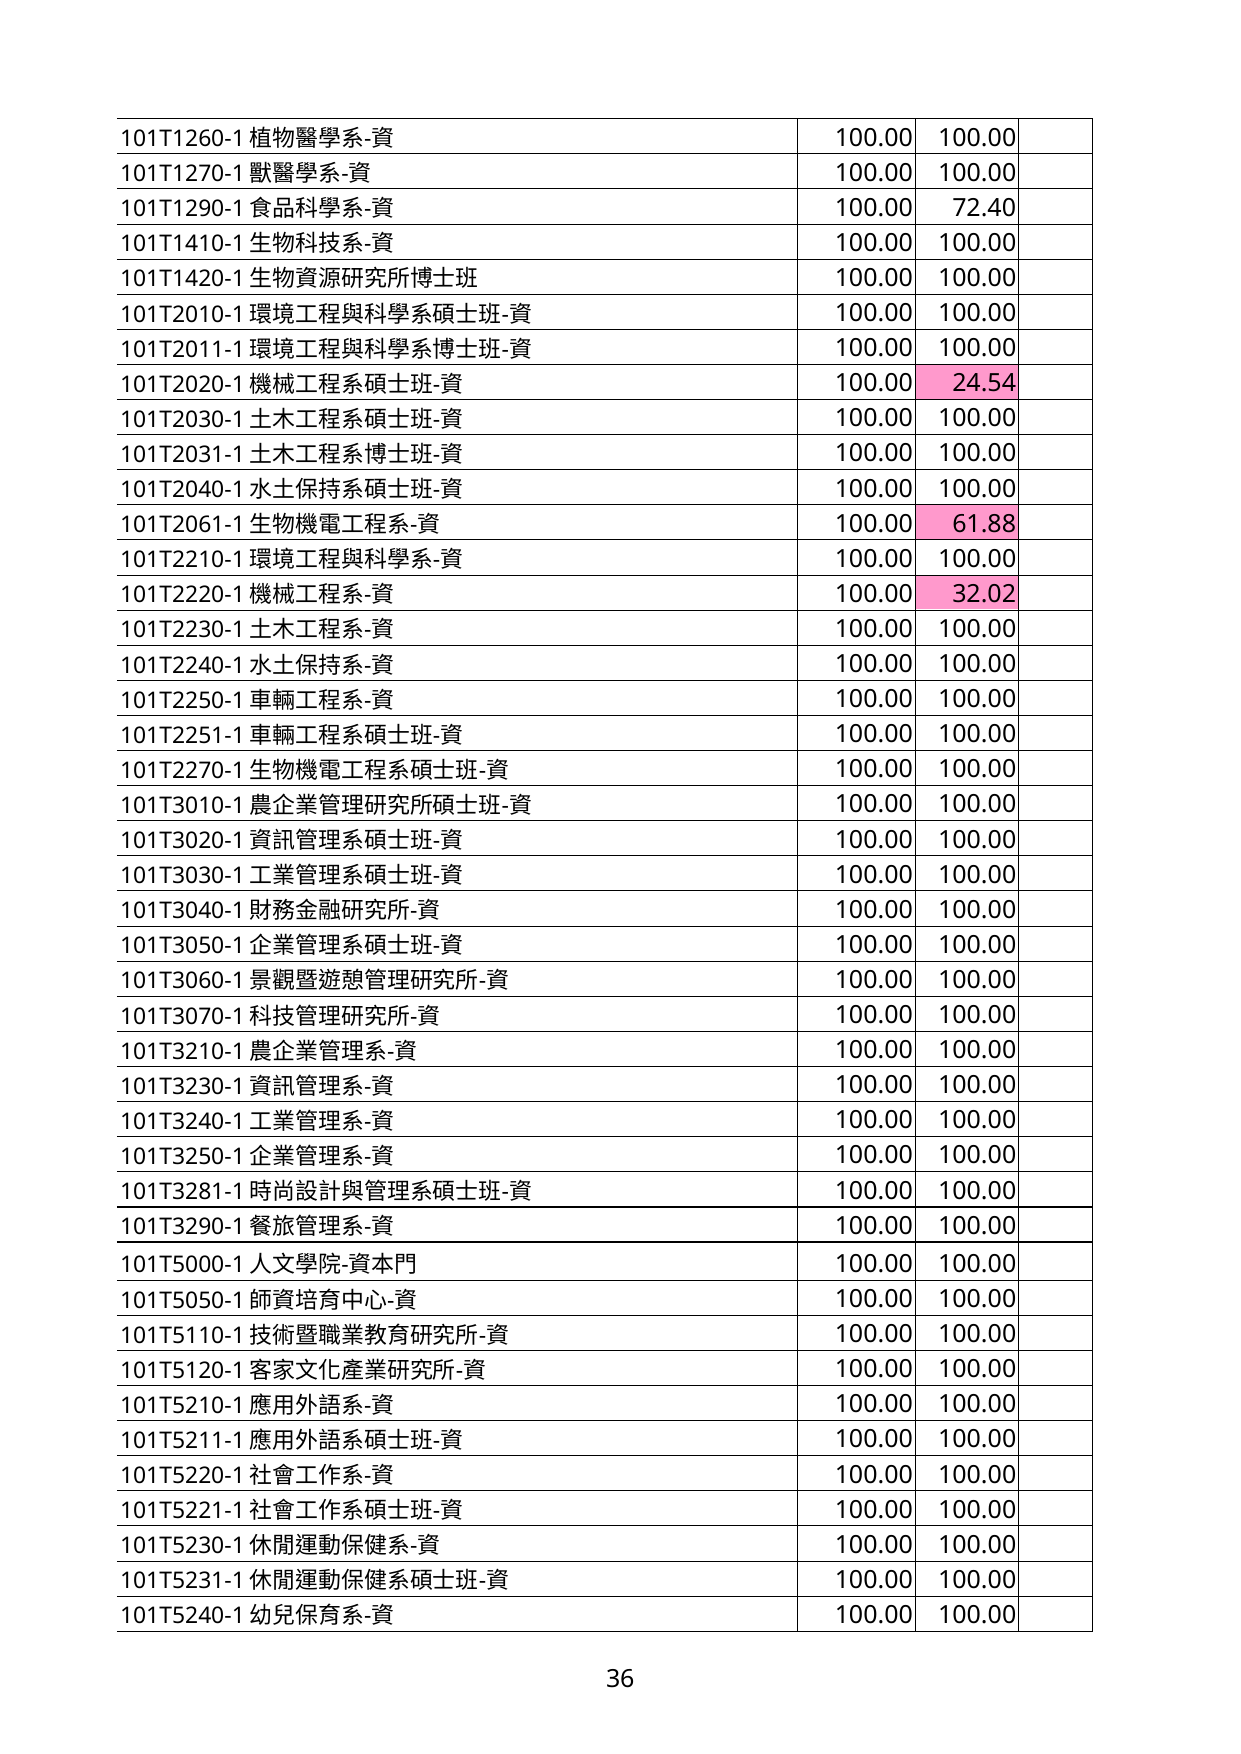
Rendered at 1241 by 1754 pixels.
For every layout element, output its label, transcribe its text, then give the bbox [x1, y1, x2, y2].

table_cell 101T3060-1景觀暨遊憩管理研究所-資 [117, 962, 797, 996]
table_cell 101T5050-1師資培育中心-資 [117, 1281, 797, 1315]
table_cell 101T5240-1幼兒保育系-資 [117, 1597, 797, 1631]
table_cell 32.02 [916, 576, 1018, 609]
table_cell [1019, 1137, 1092, 1171]
table_cell [1019, 1491, 1092, 1525]
table_cell 101T3020-1資訊管理系碩士班-資 [117, 821, 797, 855]
table_cell 100.00 [916, 260, 1018, 294]
table_cell 100.00 [798, 330, 915, 364]
table_cell 100.00 [916, 1491, 1018, 1525]
table_cell 101T2240-1水土保持系-資 [117, 646, 797, 680]
table_cell [1019, 1597, 1092, 1631]
table_cell 100.00 [798, 1172, 915, 1206]
table_cell 100.00 [798, 716, 915, 750]
table_cell 100.00 [798, 646, 915, 680]
table_cell [1019, 1316, 1092, 1350]
table_cell 100.00 [798, 1102, 915, 1136]
table_cell [1019, 330, 1092, 364]
table_cell [1019, 540, 1092, 574]
table_cell 100.00 [798, 891, 915, 926]
table_cell [1019, 119, 1092, 153]
table_cell 101T2250-1車輛工程系-資 [117, 681, 797, 715]
table_cell 101T2061-1生物機電工程系-資 [117, 505, 797, 539]
table_cell 100.00 [798, 821, 915, 855]
table_cell 100.00 [916, 295, 1018, 329]
table_cell 100.00 [798, 505, 915, 539]
table_cell [1019, 435, 1092, 469]
table_cell 100.00 [798, 540, 915, 574]
table_cell 101T5231-1休閒運動保健系碩士班-資 [117, 1562, 797, 1596]
table_cell 100.00 [798, 611, 915, 645]
table_cell 61.88 [916, 505, 1018, 539]
table_cell 101T2251-1車輛工程系碩士班-資 [117, 716, 797, 750]
table_cell [1019, 962, 1092, 996]
table_cell 101T2220-1機械工程系-資 [117, 576, 797, 609]
table_cell [1019, 1243, 1092, 1280]
table_cell 100.00 [916, 400, 1018, 434]
table_cell [1019, 1067, 1092, 1101]
table_cell 100.00 [798, 435, 915, 469]
table_cell 101T3240-1工業管理系-資 [117, 1102, 797, 1136]
table_cell [1019, 1351, 1092, 1385]
table_cell 100.00 [916, 435, 1018, 469]
table_cell 101T3010-1農企業管理研究所碩士班-資 [117, 786, 797, 820]
table_cell 100.00 [798, 189, 915, 223]
table_cell 100.00 [916, 1208, 1018, 1241]
table_cell 100.00 [916, 1281, 1018, 1315]
table_cell 100.00 [798, 1208, 915, 1241]
table_cell 100.00 [798, 962, 915, 996]
table_cell 101T5221-1社會工作系碩士班-資 [117, 1491, 797, 1525]
table_cell [1019, 646, 1092, 680]
table_cell 100.00 [916, 856, 1018, 890]
table_cell 100.00 [916, 1562, 1018, 1596]
table_cell 100.00 [916, 681, 1018, 715]
table_cell 101T3230-1資訊管理系-資 [117, 1067, 797, 1101]
table_cell 101T3050-1企業管理系碩士班-資 [117, 927, 797, 961]
table_cell 100.00 [798, 1526, 915, 1561]
table_cell 101T1260-1植物醫學系-資 [117, 119, 797, 153]
table_cell 100.00 [798, 1597, 915, 1631]
table_cell 72.40 [916, 189, 1018, 223]
table_cell 100.00 [798, 997, 915, 1031]
table_cell [1019, 716, 1092, 750]
table_cell 100.00 [916, 716, 1018, 750]
table_cell 100.00 [916, 821, 1018, 855]
table_cell [1019, 891, 1092, 926]
table_cell [1019, 1032, 1092, 1066]
table_cell 100.00 [916, 470, 1018, 504]
table_cell [1019, 576, 1092, 609]
table_cell 100.00 [798, 576, 915, 609]
table_cell 101T1290-1食品科學系-資 [117, 189, 797, 223]
table_cell 101T1270-1獸醫學系-資 [117, 154, 797, 188]
table_cell 101T2210-1環境工程與科學系-資 [117, 540, 797, 574]
table_cell 100.00 [798, 295, 915, 329]
table_cell 100.00 [916, 1172, 1018, 1206]
table_cell 100.00 [916, 1386, 1018, 1420]
table_cell 100.00 [798, 154, 915, 188]
table_cell 100.00 [916, 611, 1018, 645]
table_cell [1019, 295, 1092, 329]
table_cell [1019, 225, 1092, 258]
table_cell 100.00 [798, 1243, 915, 1280]
table_cell [1019, 470, 1092, 504]
table_cell 100.00 [916, 1351, 1018, 1385]
table_cell 101T2270-1生物機電工程系碩士班-資 [117, 751, 797, 785]
table_cell 101T2230-1土木工程系-資 [117, 611, 797, 645]
table_cell [1019, 1102, 1092, 1136]
table_cell 101T2010-1環境工程與科學系碩士班-資 [117, 295, 797, 329]
table_cell 100.00 [798, 1351, 915, 1385]
table_cell 100.00 [798, 470, 915, 504]
table_cell 100.00 [798, 1281, 915, 1315]
table_cell 100.00 [916, 1137, 1018, 1171]
table_cell 100.00 [798, 1067, 915, 1101]
table_cell 100.00 [798, 260, 915, 294]
table_cell 100.00 [798, 119, 915, 153]
table_cell [1019, 365, 1092, 399]
table_cell 100.00 [916, 540, 1018, 574]
table_cell 100.00 [798, 751, 915, 785]
table_cell 100.00 [916, 786, 1018, 820]
table_cell 101T3250-1企業管理系-資 [117, 1137, 797, 1171]
table_cell [1019, 1386, 1092, 1420]
table_cell 100.00 [916, 751, 1018, 785]
table_cell 101T2020-1機械工程系碩士班-資 [117, 365, 797, 399]
table_cell 100.00 [916, 962, 1018, 996]
table_cell 100.00 [798, 1137, 915, 1171]
table_cell [1019, 786, 1092, 820]
table_cell 100.00 [916, 1067, 1018, 1101]
table_cell 100.00 [798, 1386, 915, 1420]
table_cell 100.00 [916, 225, 1018, 258]
table_cell 100.00 [798, 856, 915, 890]
table_cell 101T2040-1水土保持系碩士班-資 [117, 470, 797, 504]
table_cell 101T3281-1時尚設計與管理系碩士班-資 [117, 1172, 797, 1206]
table_cell [1019, 997, 1092, 1031]
table_cell 101T5120-1客家文化產業研究所-資 [117, 1351, 797, 1385]
table_cell 100.00 [798, 225, 915, 258]
table_cell 101T2011-1環境工程與科學系博士班-資 [117, 330, 797, 364]
table_cell [1019, 856, 1092, 890]
table_cell [1019, 1562, 1092, 1596]
table_cell 101T2030-1土木工程系碩士班-資 [117, 400, 797, 434]
table_cell 101T5000-1人文學院-資本門 [117, 1243, 797, 1280]
table_cell [1019, 927, 1092, 961]
table_cell [1019, 611, 1092, 645]
table_cell 100.00 [798, 1421, 915, 1455]
table_cell 100.00 [798, 1032, 915, 1066]
table_cell [1019, 1456, 1092, 1490]
table_cell [1019, 1172, 1092, 1206]
table_cell 101T2031-1土木工程系博士班-資 [117, 435, 797, 469]
table_cell [1019, 154, 1092, 188]
table_cell 100.00 [916, 1032, 1018, 1066]
table_cell 100.00 [798, 681, 915, 715]
table_cell 100.00 [916, 154, 1018, 188]
table_cell [1019, 821, 1092, 855]
table_cell 101T3040-1財務金融研究所-資 [117, 891, 797, 926]
table_cell 100.00 [916, 1456, 1018, 1490]
table_cell 24.54 [916, 365, 1018, 399]
table_cell 100.00 [798, 1562, 915, 1596]
table_cell 101T1410-1生物科技系-資 [117, 225, 797, 258]
table_cell 101T5230-1休閒運動保健系-資 [117, 1526, 797, 1561]
table_cell 100.00 [916, 1421, 1018, 1455]
table_cell 100.00 [916, 1243, 1018, 1280]
table_cell [1019, 1421, 1092, 1455]
table_cell [1019, 1208, 1092, 1241]
table_cell 100.00 [916, 997, 1018, 1031]
table_cell 100.00 [916, 119, 1018, 153]
table_cell [1019, 505, 1092, 539]
table_cell 100.00 [916, 646, 1018, 680]
table_cell 101T5220-1社會工作系-資 [117, 1456, 797, 1490]
table_cell [1019, 189, 1092, 223]
table_cell 100.00 [916, 1597, 1018, 1631]
table_cell 101T5110-1技術暨職業教育研究所-資 [117, 1316, 797, 1350]
table_cell 100.00 [916, 1102, 1018, 1136]
table_cell 100.00 [916, 1316, 1018, 1350]
table_cell 101T3290-1餐旅管理系-資 [117, 1208, 797, 1241]
table_cell 100.00 [798, 1456, 915, 1490]
table_cell [1019, 681, 1092, 715]
table_cell 101T5211-1應用外語系碩士班-資 [117, 1421, 797, 1455]
table_cell 100.00 [798, 786, 915, 820]
table_cell [1019, 260, 1092, 294]
table_cell [1019, 1526, 1092, 1561]
table_cell 100.00 [798, 400, 915, 434]
table_cell 100.00 [916, 891, 1018, 926]
table_cell [1019, 400, 1092, 434]
table_cell 100.00 [798, 1316, 915, 1350]
table_cell 100.00 [798, 1491, 915, 1525]
table_cell 101T3030-1工業管理系碩士班-資 [117, 856, 797, 890]
table_cell [1019, 751, 1092, 785]
table_cell 100.00 [916, 1526, 1018, 1561]
table_cell 101T5210-1應用外語系-資 [117, 1386, 797, 1420]
table_cell 100.00 [916, 927, 1018, 961]
table_cell 100.00 [798, 365, 915, 399]
table_cell 101T1420-1生物資源研究所博士班 [117, 260, 797, 294]
table_cell 101T3070-1科技管理研究所-資 [117, 997, 797, 1031]
table_cell [1019, 1281, 1092, 1315]
table_cell 101T3210-1農企業管理系-資 [117, 1032, 797, 1066]
table_cell 100.00 [798, 927, 915, 961]
table_cell 100.00 [916, 330, 1018, 364]
